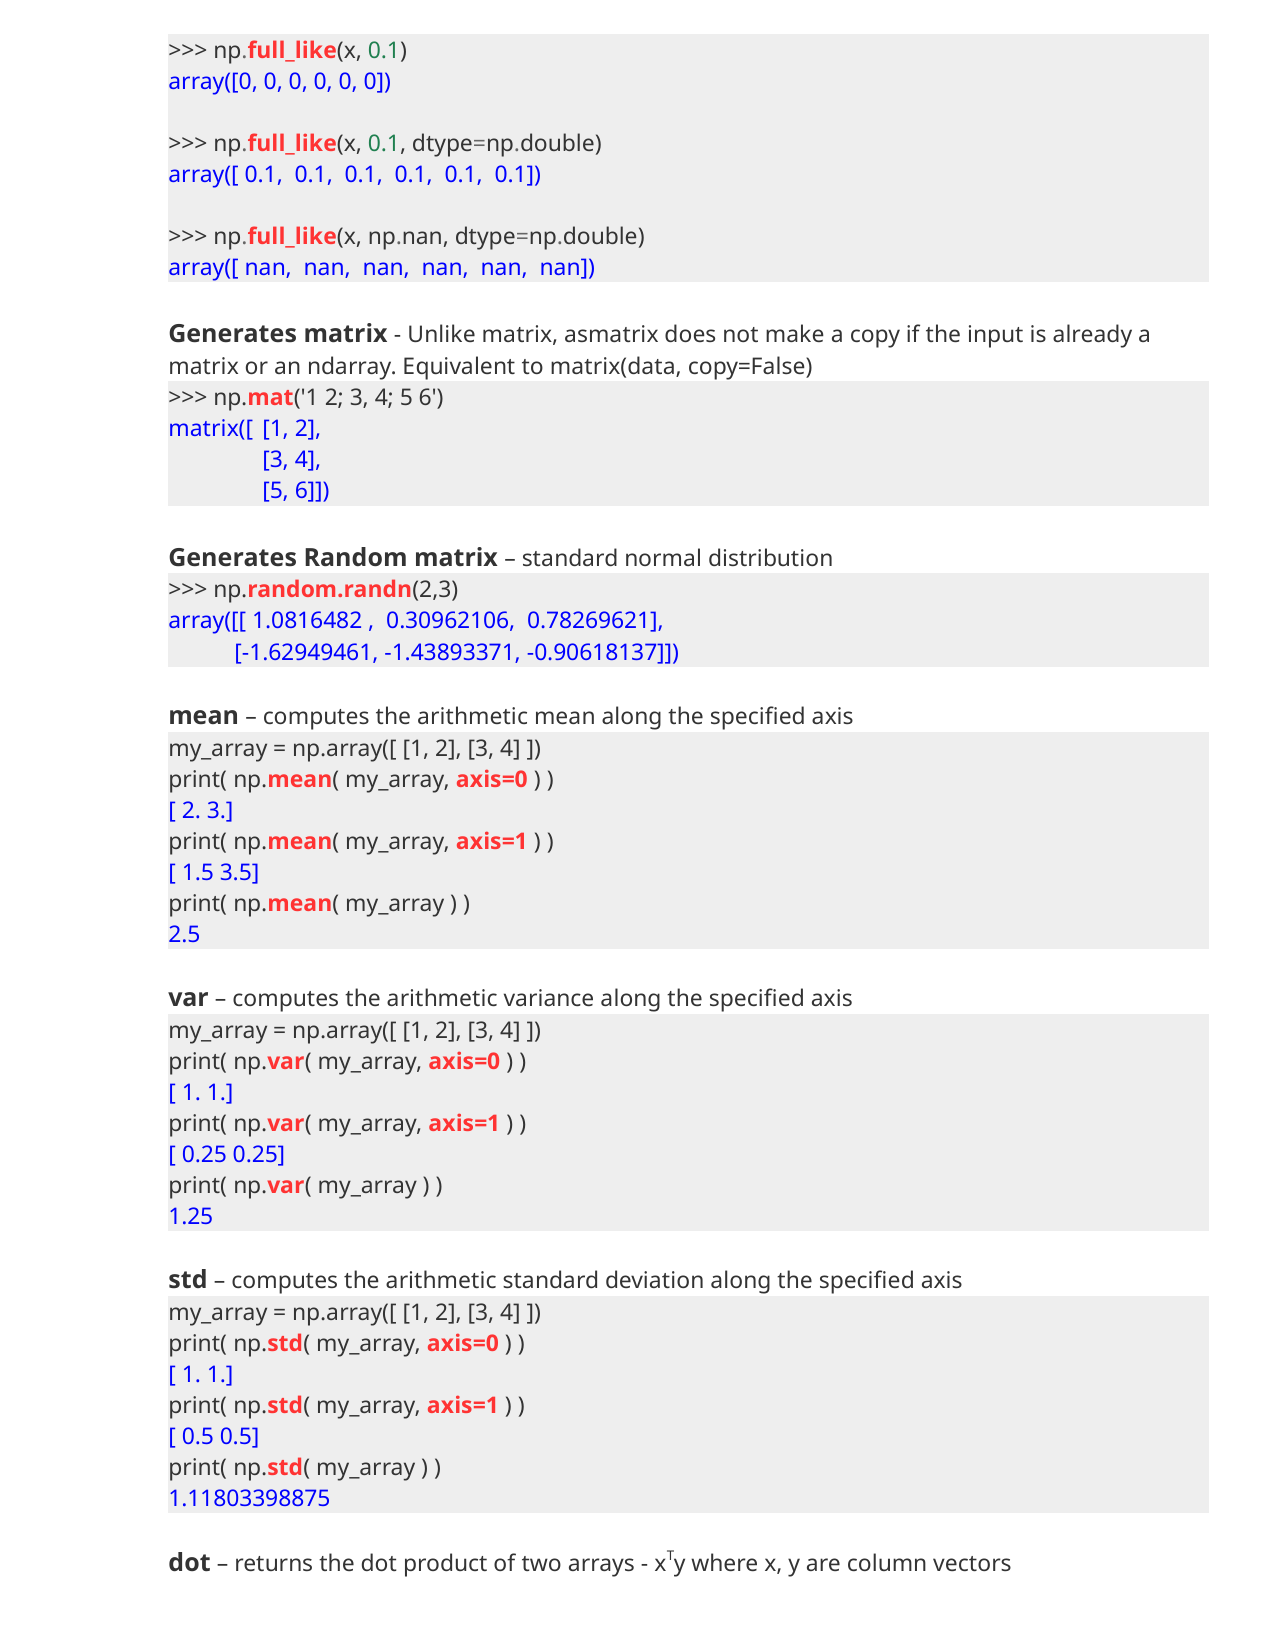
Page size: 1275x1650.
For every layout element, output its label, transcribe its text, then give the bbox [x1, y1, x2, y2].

text array([ 0.1, 0.1, 0.1, 0.1, 0.1, 0.1]) [168, 158, 1209, 189]
text [ 1.5 3.5] [168, 856, 1209, 887]
text [ 0.25 0.25] [168, 1138, 1209, 1169]
text my_array = np.array([ [1, 2], [3, 4] ]) [168, 1014, 1209, 1045]
text array([ nan, nan, nan, nan, nan, nan]) [168, 251, 1209, 282]
text dot – returns the dot product of two arrays - xTy where x, y are column vectors [168, 1544, 1209, 1578]
text >>> np.random.randn(2,3) [168, 573, 1209, 604]
text >>> np.mat('1 2; 3, 4; 5 6') [168, 381, 1209, 412]
text print( np.mean( my_array, axis=1 ) ) [168, 825, 1209, 856]
text 2.5 [168, 918, 1209, 949]
text [ 1. 1.] [168, 1358, 1209, 1389]
text 1.25 [168, 1200, 1209, 1231]
text print( np.std( my_array, axis=1 ) ) [168, 1389, 1209, 1420]
text matrix([ [1, 2], [168, 412, 1209, 443]
text print( np.std( my_array, axis=0 ) ) [168, 1327, 1209, 1358]
text array([[ 1.0816482 , 0.30962106, 0.78269621], [168, 604, 1209, 636]
text >>> np.full_like(x, 0.1) [168, 34, 1209, 65]
text print( np.mean( my_array ) ) [168, 887, 1209, 918]
text Generates Random matrix – standard normal distribution [168, 539, 1209, 573]
text >>> np.full_like(x, 0.1, dtype=np.double) [168, 127, 1209, 158]
text 1.11803398875 [168, 1482, 1209, 1513]
text mean – computes the arithmetic mean along the specified axis [168, 698, 1209, 732]
text print( np.var( my_array, axis=1 ) ) [168, 1107, 1209, 1138]
text [5, 6]]) [168, 474, 1209, 506]
text >>> np.full_like(x, np.nan, dtype=np.double) [168, 220, 1209, 251]
text [ 2. 3.] [168, 794, 1209, 825]
text my_array = np.array([ [1, 2], [3, 4] ]) [168, 1296, 1209, 1327]
text print( np.mean( my_array, axis=0 ) ) [168, 763, 1209, 794]
text my_array = np.array([ [1, 2], [3, 4] ]) [168, 732, 1209, 763]
text Generates matrix - Unlike matrix, asmatrix does not make a copy if the input is already a matrix or an ndarray. Equivalent to matrix(data, copy=False) [168, 316, 1209, 381]
text var – computes the arithmetic variance along the specified axis [168, 980, 1209, 1014]
text array([0, 0, 0, 0, 0, 0]) [168, 65, 1209, 96]
text print( np.var( my_array ) ) [168, 1169, 1209, 1200]
text print( np.var( my_array, axis=0 ) ) [168, 1045, 1209, 1076]
text [ 1. 1.] [168, 1076, 1209, 1107]
text [3, 4], [168, 443, 1209, 474]
text print( np.std( my_array ) ) [168, 1451, 1209, 1482]
text [ 0.5 0.5] [168, 1420, 1209, 1451]
text std – computes the arithmetic standard deviation along the specified axis [168, 1262, 1209, 1296]
text [-1.62949461, -1.43893371, -0.90618137]]) [168, 636, 1209, 667]
